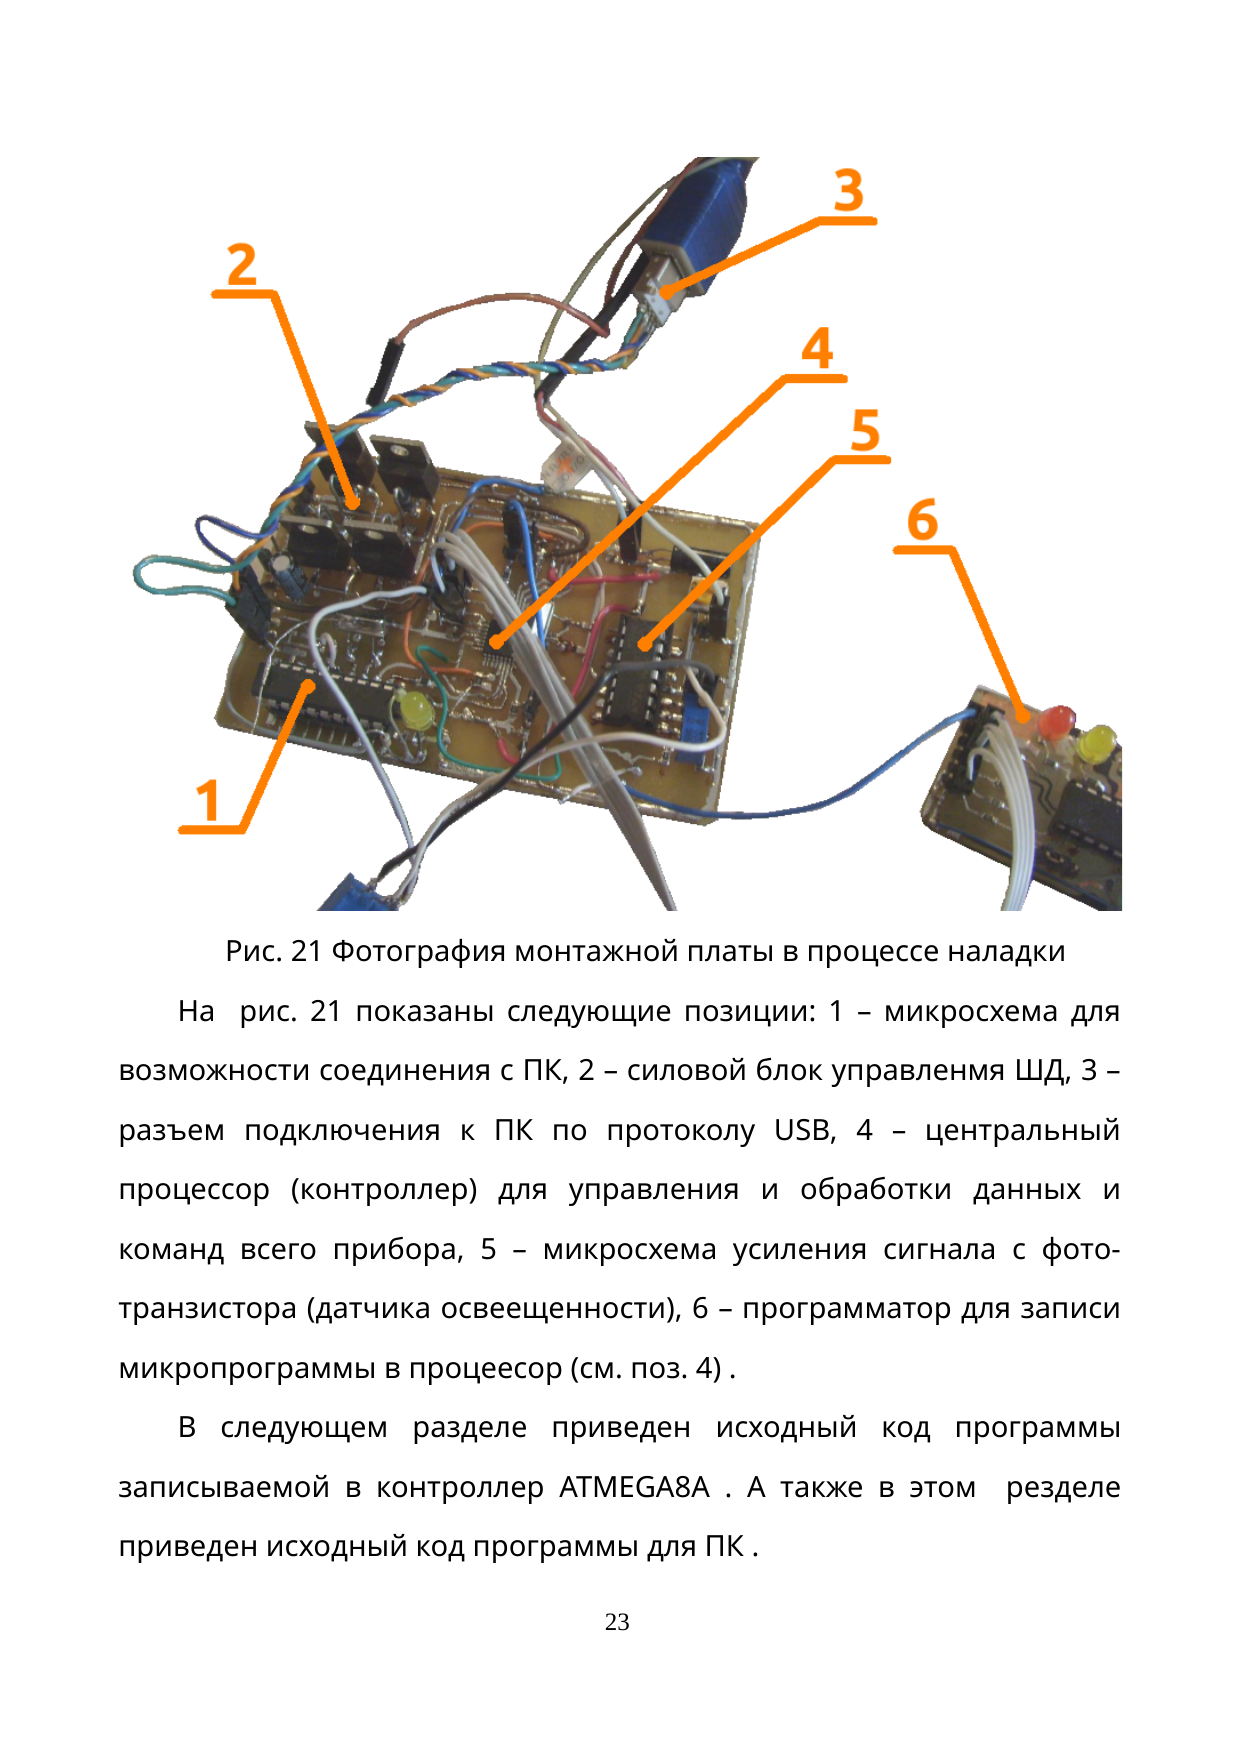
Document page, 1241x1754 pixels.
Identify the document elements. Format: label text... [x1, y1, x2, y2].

text В следующем разделе приведен исходный код программы записываемой в контроллер ATMEGA8A . А также в этом резделе приведен исходный код программы для ПК . [118, 1406, 1122, 1565]
text Рис. 21 Фотография монтажной платы в процессе наладки [118, 911, 1122, 970]
text На рис. 21 показаны следующие позиции: 1 – микросхема для возможности соединения с ПК, 2 – силовой блок управленмя ШД, 3 – разъем подключения к ПК по протоколу USB, 4 – центральный процессор (контроллер) для управления и обработки данных и команд всего прибора, 5 – микросхема усиления сигнала с фото-транзистора (датчика освеещенности), 6 – программатор для записи микропрограммы в процеесор (см. поз. 4) . [118, 990, 1122, 1387]
picture [118, 157, 1123, 911]
